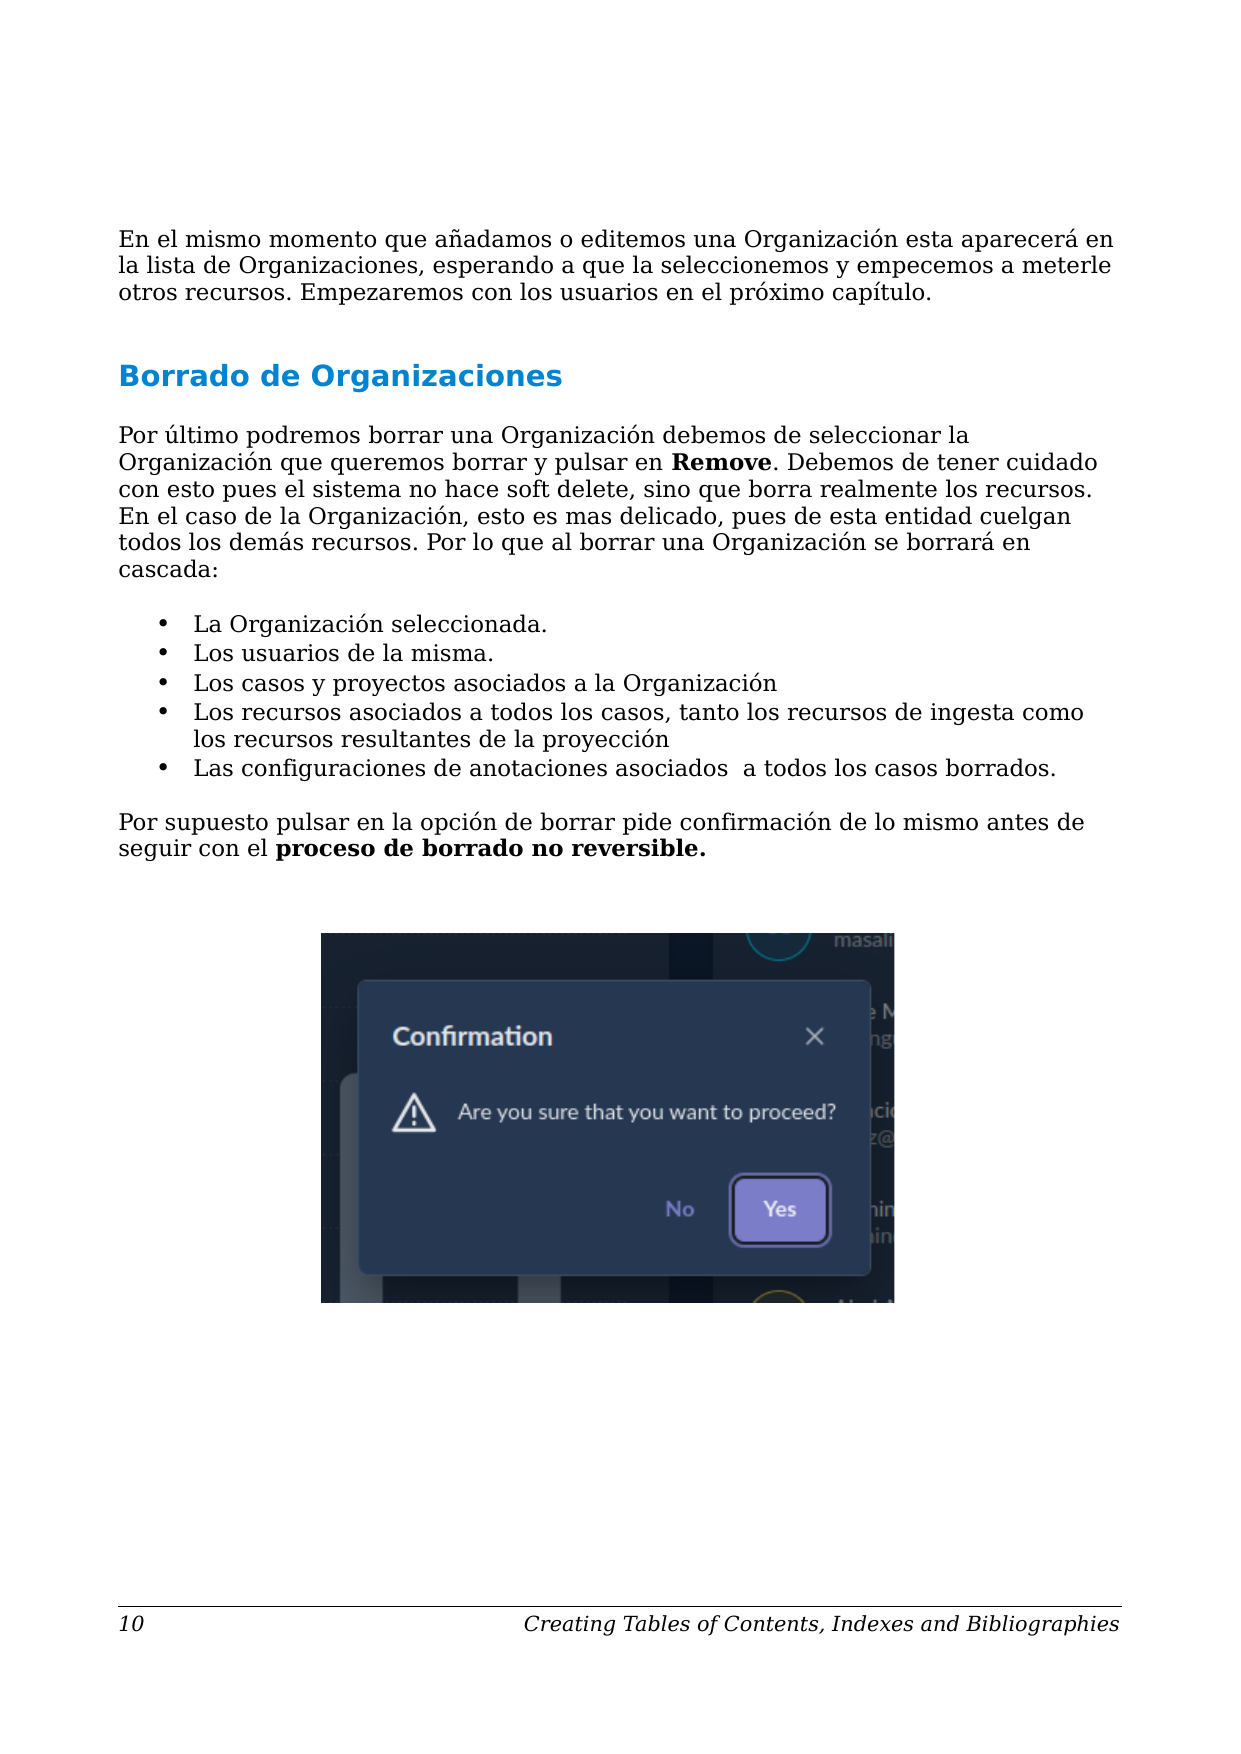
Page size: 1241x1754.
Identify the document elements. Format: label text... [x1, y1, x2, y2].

list Los casos y proyectos asociados a la Organización [156, 668, 1122, 697]
text Por supuesto pulsar en la opción de borrar pide confirmación de lo mismo antes de seguir con el proceso de borrado no reversible. [118, 782, 1122, 916]
list Los usuarios de la misma. [156, 639, 1122, 668]
list La Organización seleccionada. [156, 609, 1122, 639]
picture [321, 933, 895, 1303]
list Las configuraciones de anotaciones asociados a todos los casos borrados. [156, 753, 1122, 782]
text Borrado de Organizaciones [118, 333, 1122, 393]
picture [748, 933, 809, 958]
text Por último podremos borrar una Organización debemos de seleccionar la Organización que queremos borrar y pulsar en Remove. Debemos de tener cuidado con esto pues el sistema no hace soft delete, sino que borra realmente los recursos. En el caso de la Organización, esto es mas delicado, pues de esta entidad cuelgan todos los demás recursos. Por lo que al borrar una Organización se borrará en cascada: [118, 422, 1122, 583]
text En el mismo momento que añadamos o editemos una Organización esta aparecerá en la lista de Organizaciones, esperando a que la seleccionemos y empecemos a meterle otros recursos. Empezaremos con los usuarios en el próximo capítulo. [118, 226, 1122, 306]
list Los recursos asociados a todos los casos, tanto los recursos de ingesta como los recursos resultantes de la proyección [156, 697, 1122, 753]
